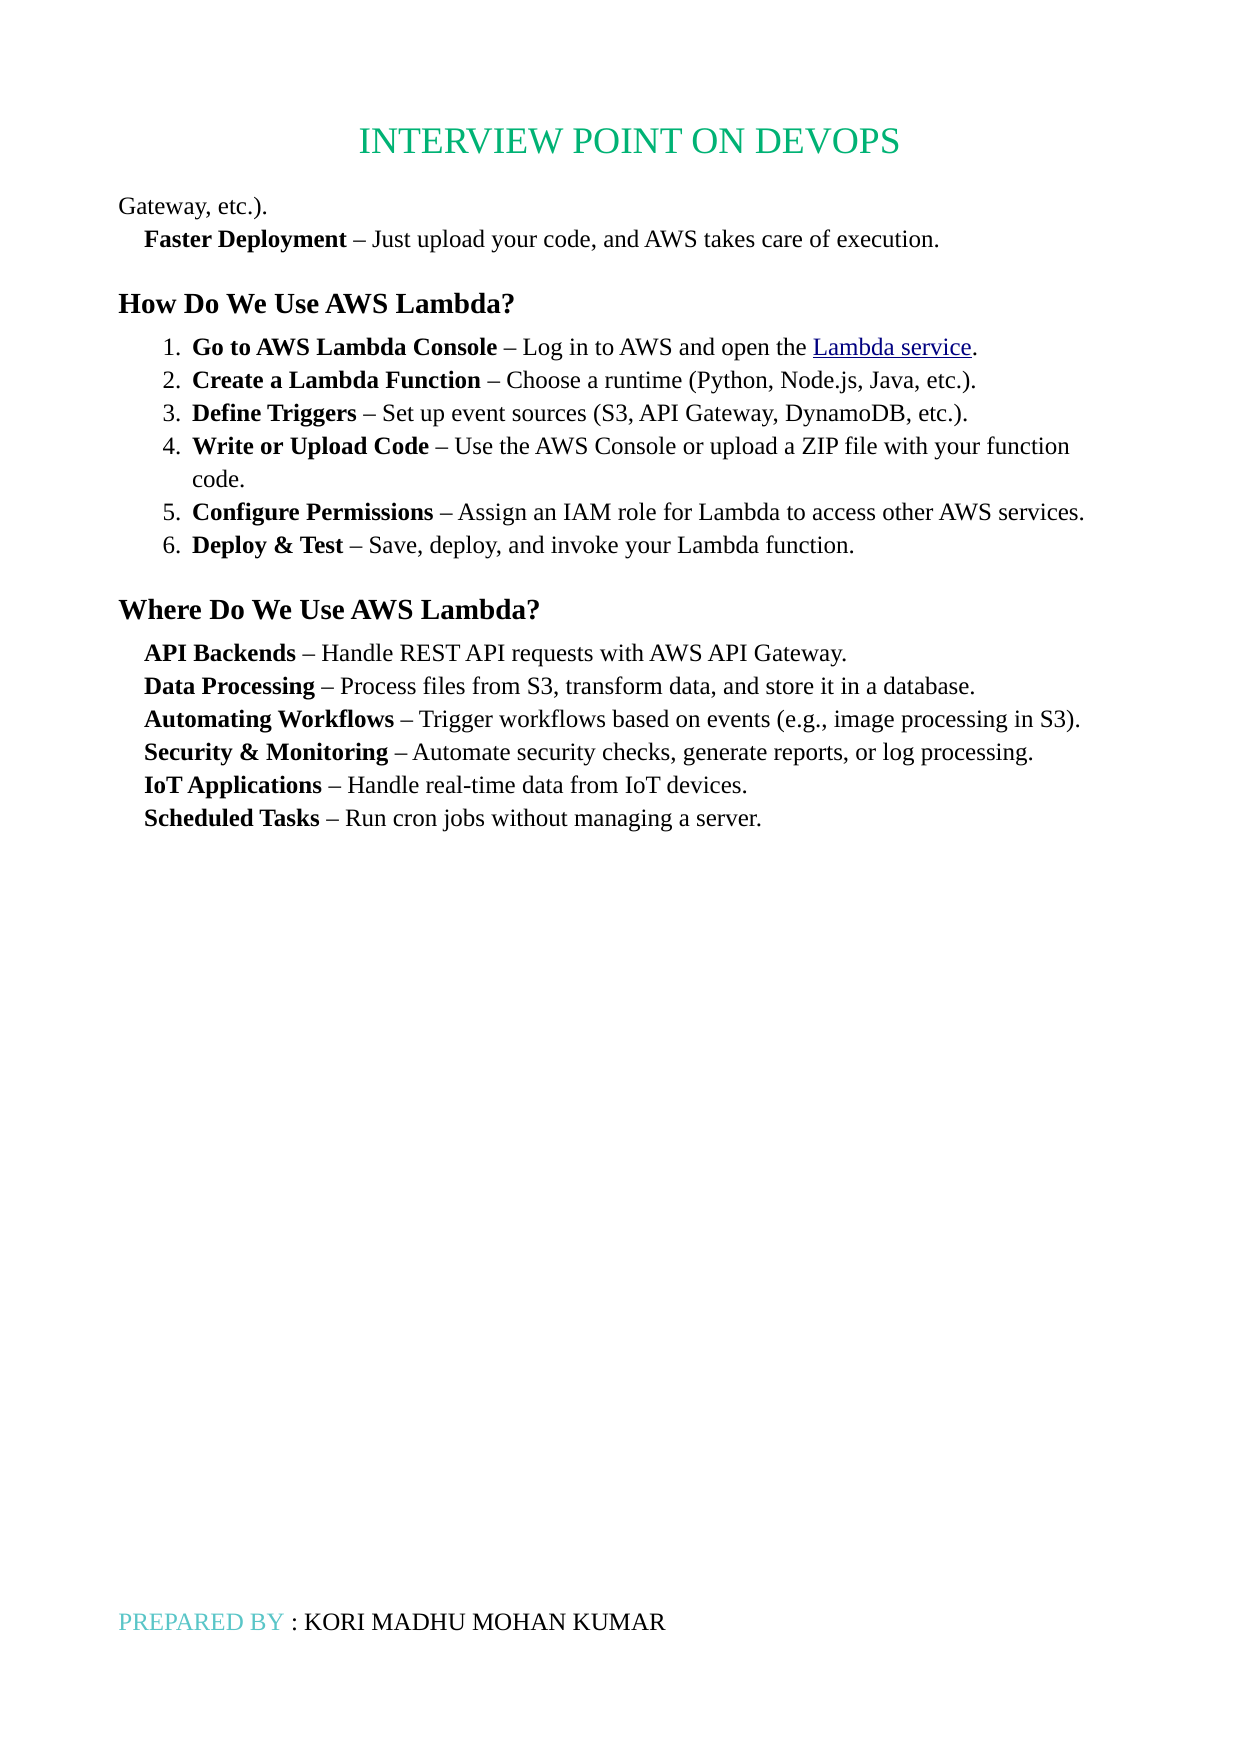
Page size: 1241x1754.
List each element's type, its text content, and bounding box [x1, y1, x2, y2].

text 🔹 API Backends – Handle REST API requests with AWS API Gateway. 🔹 Data Processing – Process files from S3, transform data, and store it in a database. 🔹 Automating Workflows – Trigger workflows based on events (e.g., image processing in S3). 🔹 Security & Monitoring – Automate security checks, generate reports, or log processing. 🔹 IoT Applications – Handle real-time data from IoT devices. 🔹 Scheduled Tasks – Run cron jobs without managing a server. [118, 638, 1122, 832]
subtitle How Do We Use AWS Lambda? [118, 286, 1122, 319]
list Deploy & Test – Save, deploy, and invoke your Lambda function. [162, 530, 1122, 559]
subtitle Where Do We Use AWS Lambda? [118, 592, 1122, 626]
text Gateway, etc.). ✅ Faster Deployment – Just upload your code, and AWS takes care of execution. [118, 191, 1122, 252]
list Go to AWS Lambda Console – Log in to AWS and open the Lambda service. [162, 332, 1122, 361]
list Define Triggers – Set up event sources (S3, API Gateway, DynamoDB, etc.). [162, 398, 1122, 427]
list Write or Upload Code – Use the AWS Console or upload a ZIP file with your function code. [162, 431, 1122, 493]
list Create a Lambda Function – Choose a runtime (Python, Node.js, Java, etc.). [162, 365, 1122, 394]
list Configure Permissions – Assign an IAM role for Lambda to access other AWS services. [162, 497, 1122, 526]
